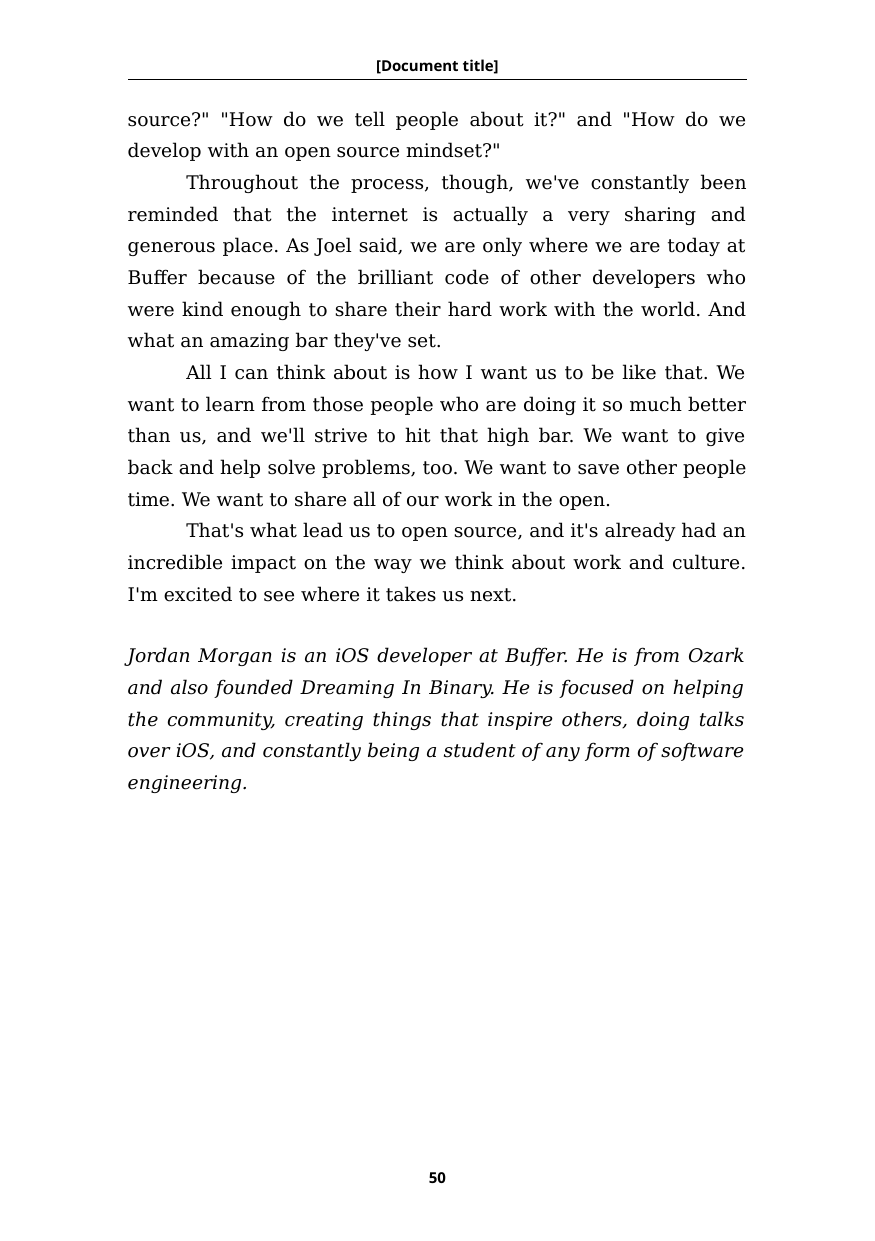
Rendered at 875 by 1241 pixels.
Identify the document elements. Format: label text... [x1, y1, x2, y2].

text source?" "How do we tell people about it?" and "How do we develop with an open source mindset?" [127, 109, 747, 162]
text That's what lead us to open source, and it's already had an incredible impact on the way we think about work and culture. I'm excited to see where it takes us next. [127, 520, 747, 606]
text Jordan Morgan is an iOS developer at Buffer. He is from Ozark and also founded Dreaming In Binary. He is focused on helping the community, creating things that inspire others, doing talks over iOS, and constantly being a student of any form of software engineering. [127, 645, 747, 794]
text Throughout the process, though, we've constantly been reminded that the internet is actually a very sharing and generous place. As Joel said, we are only where we are today at Buffer because of the brilliant code of other developers who were kind enough to share their hard work with the world. And what an amazing bar they've set. [127, 172, 747, 352]
text All I can think about is how I want us to be like that. We want to learn from those people who are doing it so much better than us, and we'll strive to hit that high bar. We want to give back and help solve problems, too. We want to save other people time. We want to share all of our work in the open. [127, 362, 747, 511]
